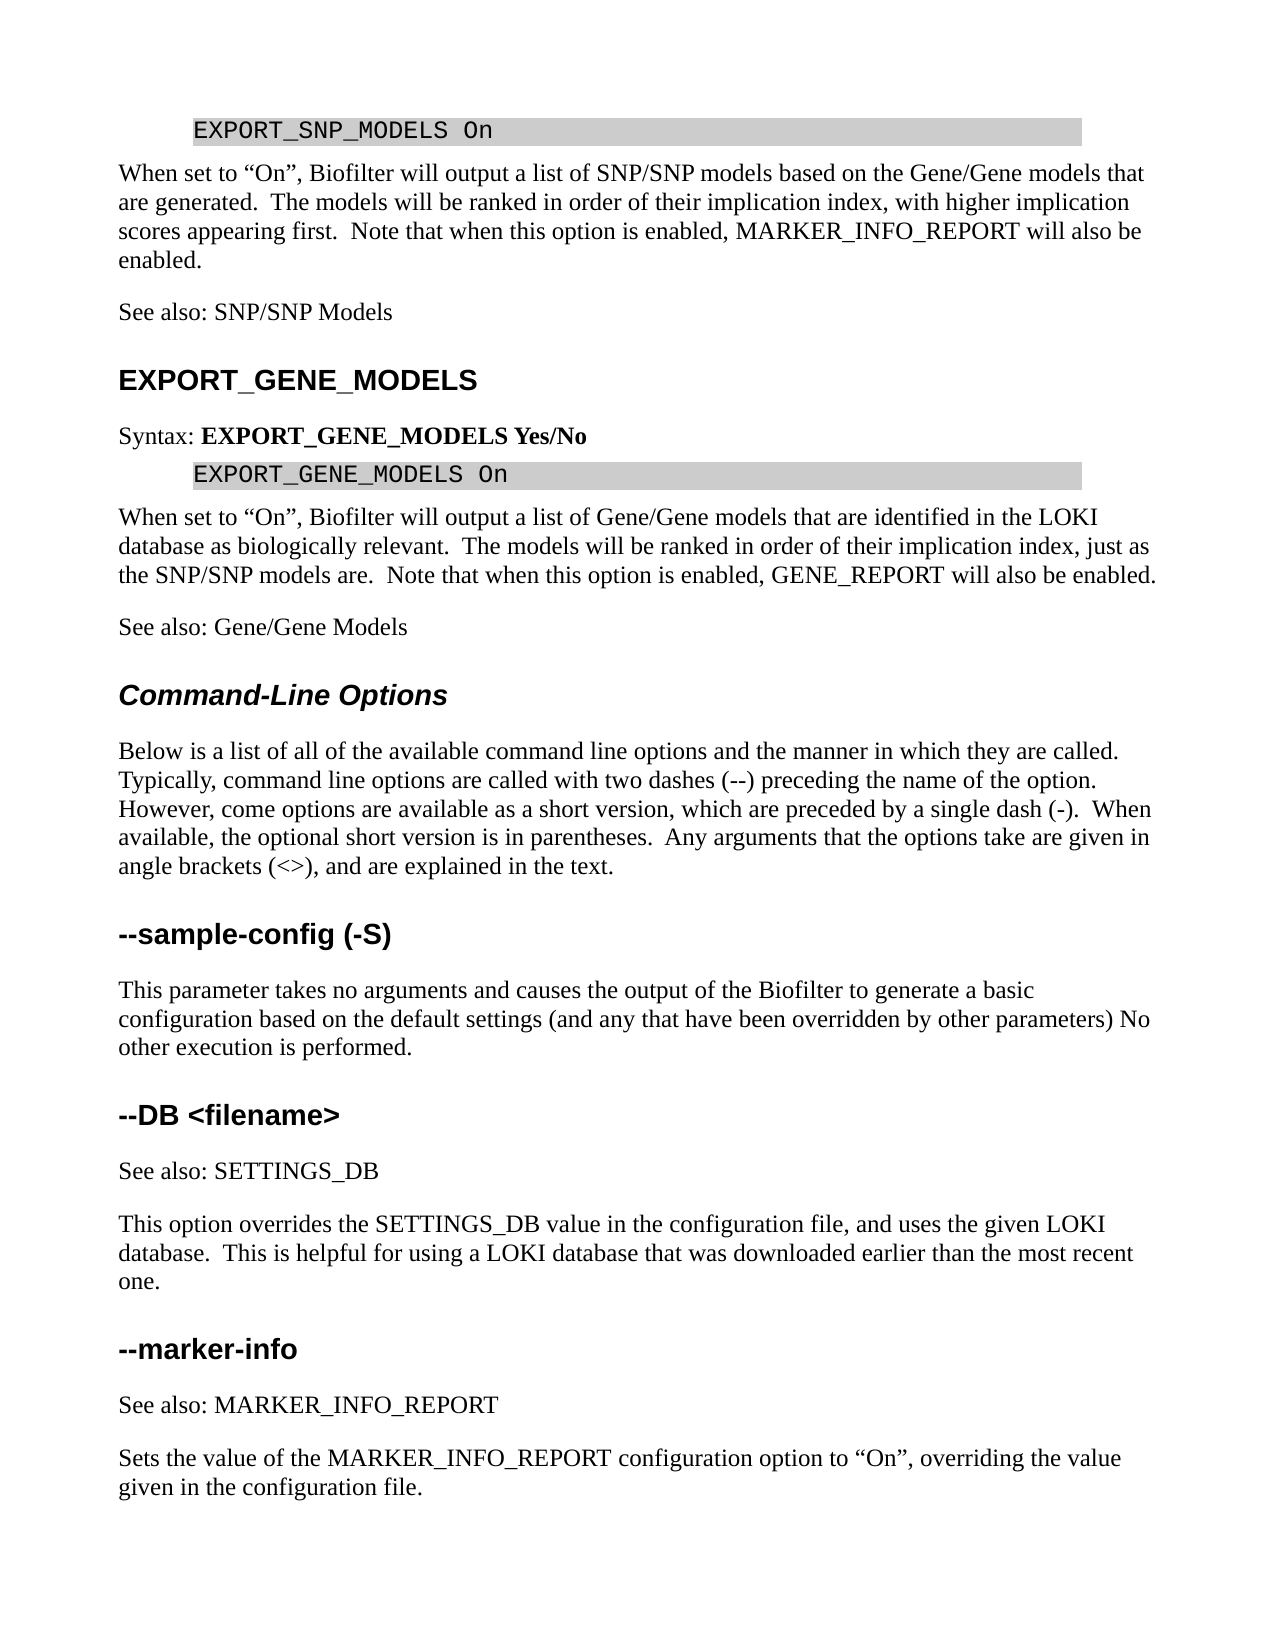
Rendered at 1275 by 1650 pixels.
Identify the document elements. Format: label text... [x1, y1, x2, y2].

text See also: MARKER_INFO_REPORT [118, 1390, 1157, 1419]
text Sets the value of the MARKER_INFO_REPORT configuration option to “On”, overriding the value given in the configuration file. [118, 1443, 1157, 1500]
text This parameter takes no arguments and causes the output of the Biofilter to generate a basic configuration based on the default settings (and any that have been overridden by other parameters) No other execution is performed. [118, 975, 1157, 1061]
text When set to “On”, Biofilter will output a list of Gene/Gene models that are identified in the LOKI database as biologically relevant. The models will be ranked in order of their implication index, just as the SNP/SNP models are. Note that when this option is enabled, GENE_REPORT will also be enabled. [118, 502, 1157, 588]
subtitle --sample-config (-S) [118, 917, 1157, 950]
text When set to “On”, Biofilter will output a list of SNP/SNP models based on the Gene/Gene models that are generated. The models will be ranked in order of their implication index, with higher implication scores appearing first. Note that when this option is enabled, MARKER_INFO_REPORT will also be enabled. [118, 158, 1157, 273]
subtitle --DB <filename> [118, 1098, 1157, 1132]
subtitle Command-Line Options [118, 678, 1157, 712]
text See also: Gene/Gene Models [118, 612, 1157, 641]
text See also: SETTINGS_DB [118, 1156, 1157, 1185]
text Below is a list of all of the available command line options and the manner in which they are called. Typically, command line options are called with two dashes (--) preceding the name of the option. However, come options are available as a short version, which are preceded by a single dash (-). When available, the optional short version is in parentheses. Any arguments that the options take are given in angle brackets (<>), and are explained in the text. [118, 736, 1157, 880]
text This option overrides the SETTINGS_DB value in the configuration file, and uses the given LOKI database. This is helpful for using a LOKI database that was downloaded earlier than the most recent one. [118, 1209, 1157, 1295]
subtitle EXPORT_GENE_MODELS [118, 363, 1157, 397]
text Syntax: EXPORT_GENE_MODELS Yes/No [118, 421, 1157, 450]
text EXPORT_GENE_MODELS On [193, 462, 1082, 490]
text EXPORT_SNP_MODELS On [193, 118, 1082, 146]
text See also: SNP/SNP Models [118, 297, 1157, 326]
subtitle --marker-info [118, 1332, 1157, 1366]
